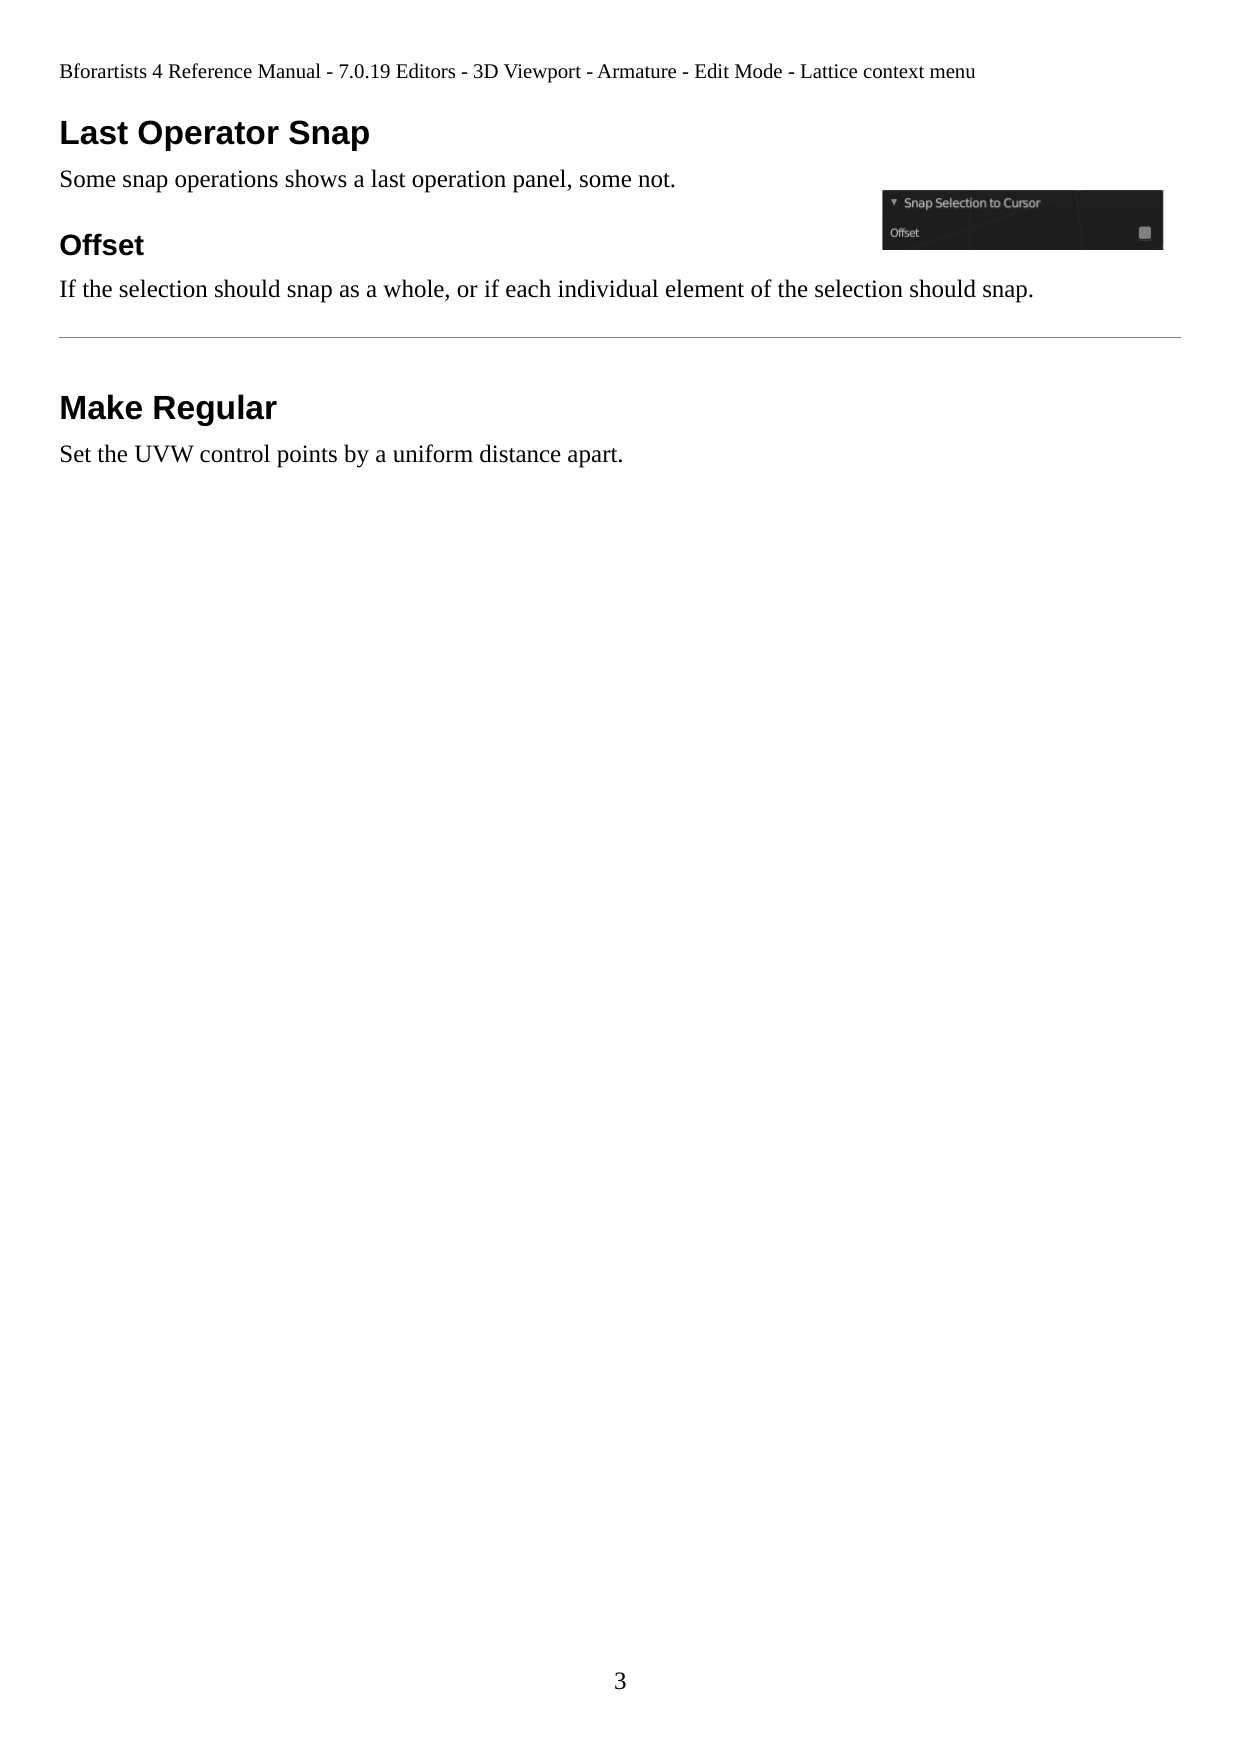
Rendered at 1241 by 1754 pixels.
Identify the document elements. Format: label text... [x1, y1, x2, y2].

subtitle Make Regular [59, 388, 1181, 426]
picture [882, 190, 1164, 250]
subtitle Offset [59, 227, 1181, 261]
text If the selection should snap as a whole, or if each individual element of the selection should snap. [59, 274, 1181, 302]
text Some snap operations shows a last operation panel, some not. [59, 164, 1181, 192]
text Set the UVW control points by a uniform distance apart. [59, 439, 1181, 468]
subtitle Last Operator Snap [59, 113, 1181, 151]
